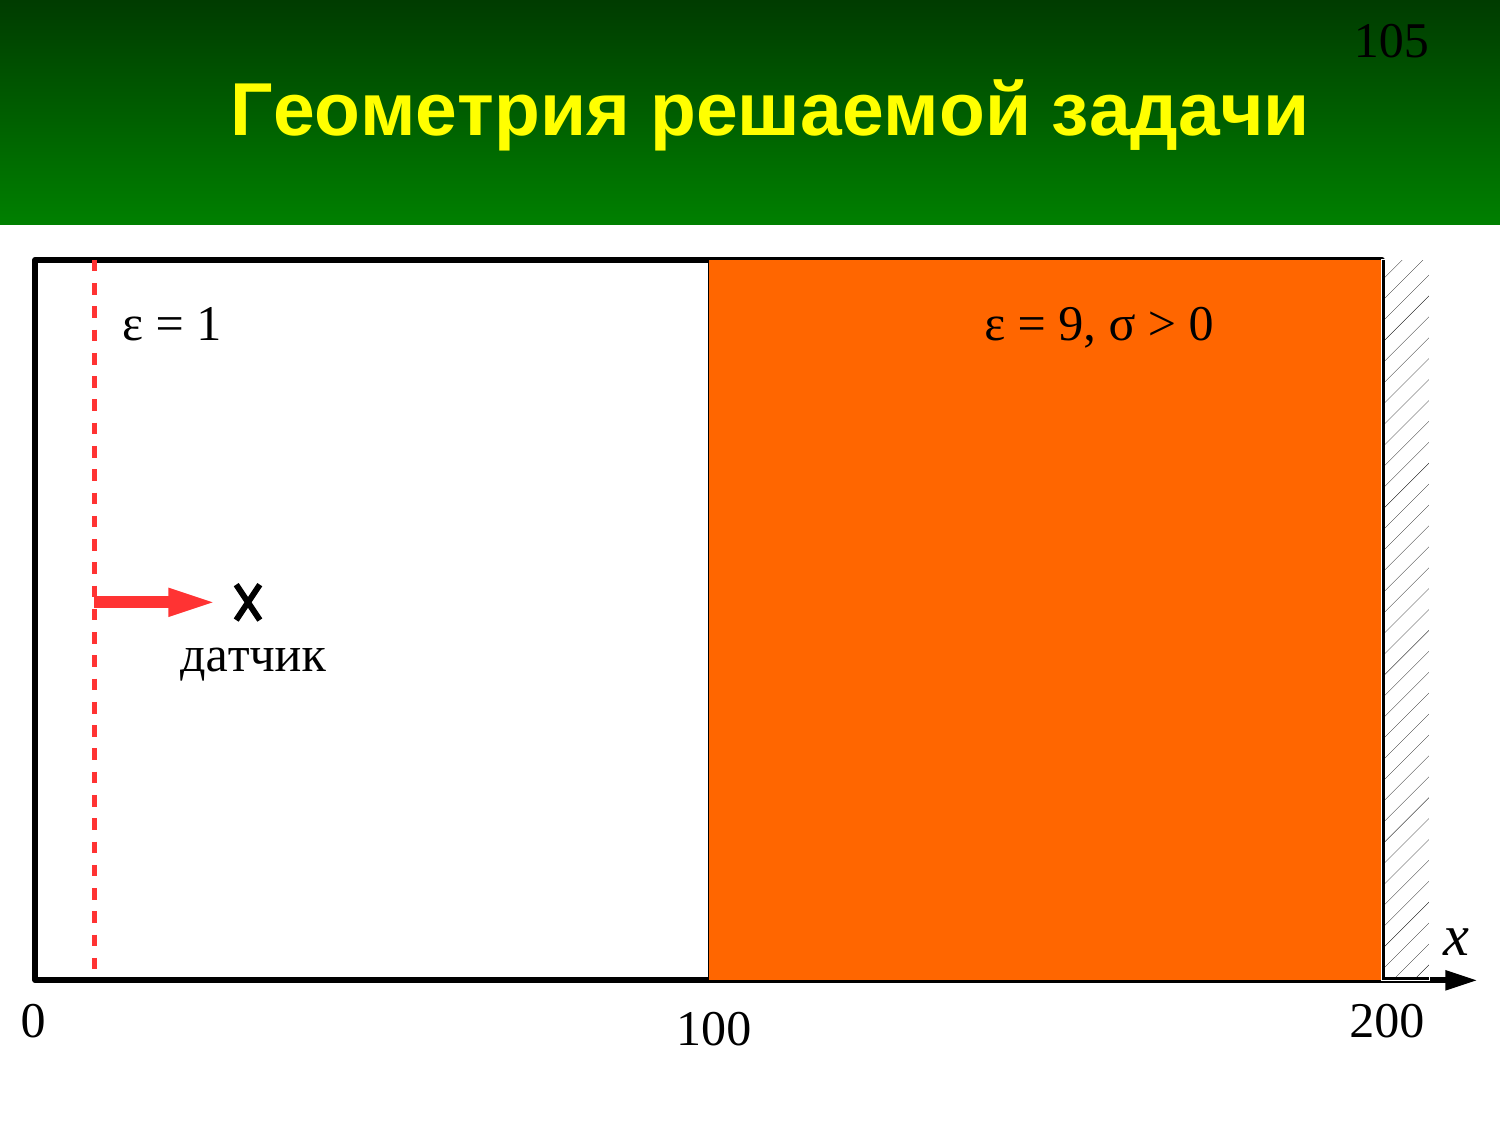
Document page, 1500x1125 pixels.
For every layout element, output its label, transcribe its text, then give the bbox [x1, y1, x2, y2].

text_box датчик [165, 614, 340, 689]
text_box ε = 9, σ > 0 [969, 283, 1229, 359]
text_box 100 [661, 988, 767, 1063]
text_box 0 [5, 980, 61, 1056]
text_box x [1430, 889, 1485, 975]
title Геометрия решаемой задачи [100, 7, 1441, 204]
text_box ε = 1 [107, 283, 237, 359]
text_box 200 [1334, 980, 1440, 1056]
text_box [35, 259, 1430, 981]
